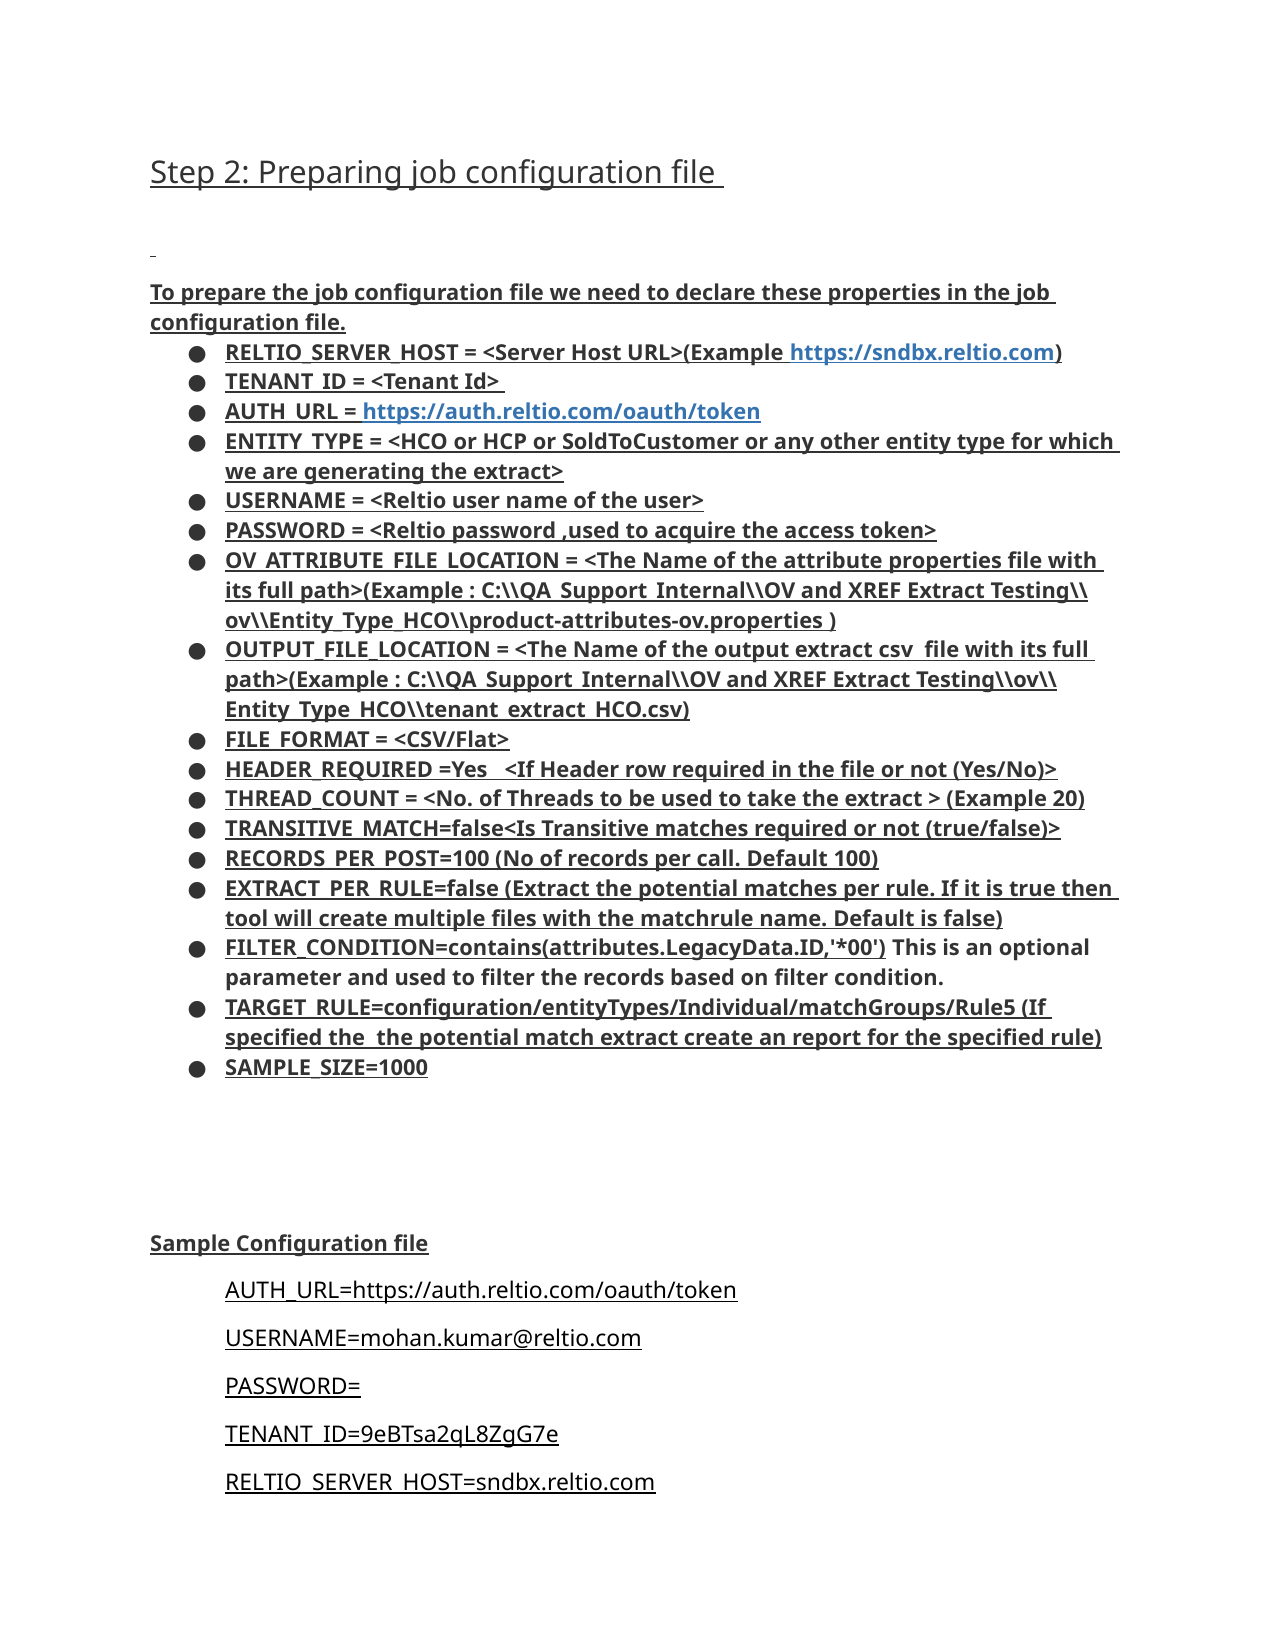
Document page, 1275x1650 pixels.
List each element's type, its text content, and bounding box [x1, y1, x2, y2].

text AUTH_URL=https://auth.reltio.com/oauth/token [225, 1274, 1125, 1305]
text USERNAME=mohan.kumar@reltio.com [225, 1322, 1125, 1353]
list PASSWORD = <Reltio password ,used to acquire the access token> [187, 515, 1125, 545]
text TENANT_ID=9eBTsa2qL8ZgG7e [225, 1418, 1125, 1449]
text To prepare the job configuration file we need to declare these properties in the job configuration file. [150, 277, 1125, 337]
list TENANT_ID = <Tenant Id> [187, 366, 1125, 396]
list ENTITY_TYPE = <HCO or HCP or SoldToCustomer or any other entity type for which we are generating the extract> [187, 426, 1125, 486]
list THREAD_COUNT = <No. of Threads to be used to take the extract > (Example 20) [187, 783, 1125, 813]
list RECORDS_PER_POST=100 (No of records per call. Default 100) [187, 843, 1125, 873]
text Sample Configuration file [150, 1228, 1125, 1257]
list RELTIO_SERVER_HOST = <Server Host URL>(Example https://sndbx.reltio.com) [187, 337, 1125, 366]
list HEADER_REQUIRED =Yes <If Header row required in the file or not (Yes/No)> [187, 754, 1125, 783]
text RELTIO_SERVER_HOST=sndbx.reltio.com [225, 1466, 1125, 1497]
text PASSWORD= [225, 1370, 1125, 1401]
list SAMPLE_SIZE=1000 [187, 1052, 1125, 1081]
list TARGET_RULE=configuration/entityTypes/Individual/matchGroups/Rule5 (If specified the the potential match extract create an report for the specified rule) [187, 992, 1125, 1052]
list EXTRACT_PER_RULE=false (Extract the potential matches per rule. If it is true then tool will create multiple files with the matchrule name. Default is false) [187, 873, 1125, 932]
list FILE_FORMAT = <CSV/Flat> [187, 724, 1125, 754]
list OV_ATTRIBUTE_FILE_LOCATION = <The Name of the attribute properties file with its full path>(Example : C:\\QA_Support_Internal\\OV and XREF Extract Testing\\ov\\Entity_Type_HCO\\product-attributes-ov.properties ) [187, 545, 1125, 634]
list OUTPUT_FILE_LOCATION = <The Name of the output extract csv file with its full path>(Example : C:\\QA_Support_Internal\\OV and XREF Extract Testing\\ov\\Entity_Type_HCO\\tenant_extract_HCO.csv) [187, 634, 1125, 724]
subtitle Step 2: Preparing job configuration file [150, 150, 1125, 193]
list FILTER_CONDITION=contains(attributes.LegacyData.ID,'*00') This is an optional parameter and used to filter the records based on filter condition. [187, 932, 1125, 992]
list TRANSITIVE_MATCH=false<Is Transitive matches required or not (true/false)> [187, 813, 1125, 843]
list USERNAME = <Reltio user name of the user> [187, 486, 1125, 515]
list AUTH_URL = https://auth.reltio.com/oauth/token [187, 396, 1125, 426]
